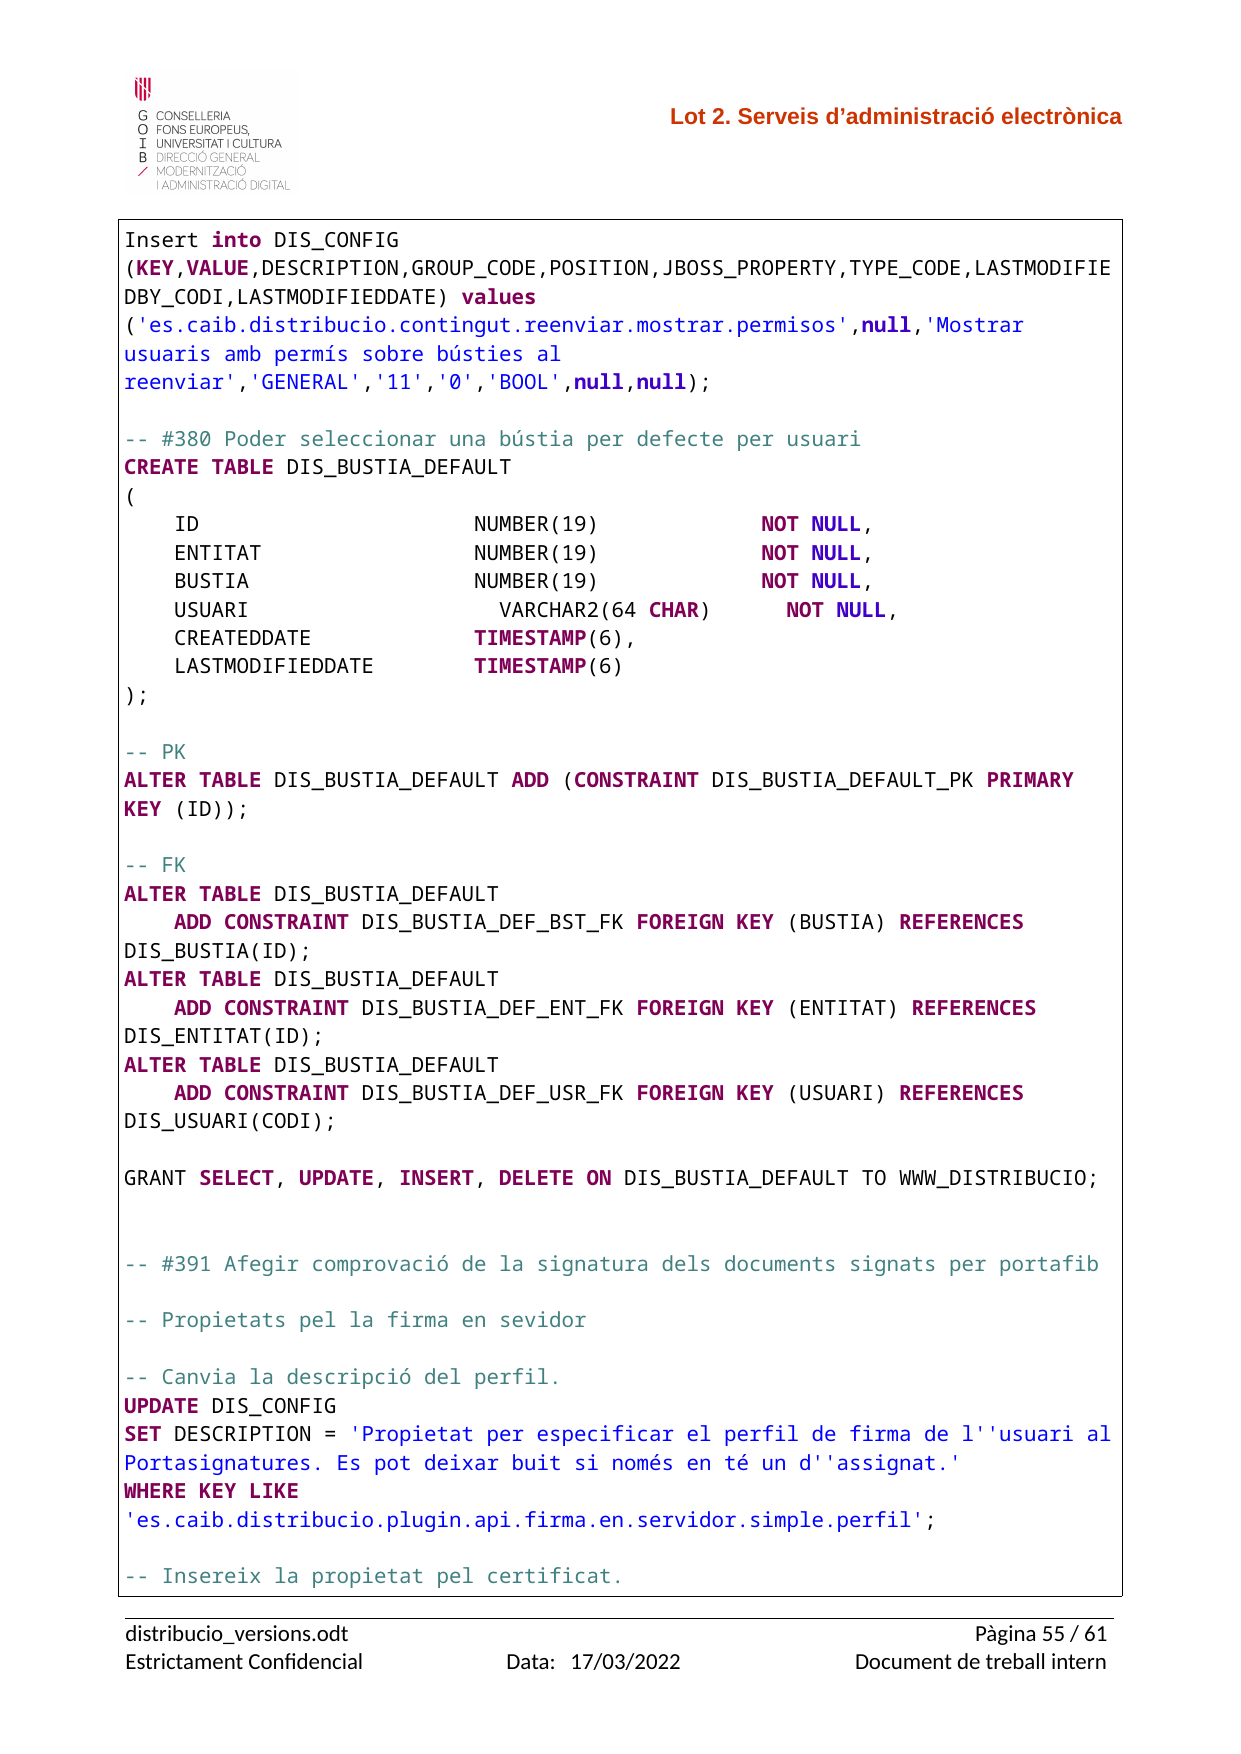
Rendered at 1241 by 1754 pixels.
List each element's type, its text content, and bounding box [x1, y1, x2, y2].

table_header Insert into DIS_CONFIG (KEY,VALUE,DESCRIPTION,GROUP_CODE,POSITION,JBOSS_PROPERTY,TYPE_CODE,LASTMODIFIEDBY_CODI,LASTMODIFIEDDATE) values ('es.caib.distribucio.contingut.reenviar.mostrar.permisos',null,'Mostrar usuaris amb permís sobre bústies al reenviar','GENERAL','11','0','BOOL',null,null); -- #380 Poder seleccionar una bústia per defecte per usuari CREATE TABLE DIS_BUSTIA_DEFAULT ( ID NUMBER(19) NOT NULL, ENTITAT NUMBER(19) NOT NULL, BUSTIA NUMBER(19) NOT NULL, USUARI VARCHAR2(64 CHAR) NOT NULL, CREATEDDATE TIMESTAMP(6), LASTMODIFIEDDATE TIMESTAMP(6) ); -- PK ALTER TABLE DIS_BUSTIA_DEFAULT ADD (CONSTRAINT DIS_BUSTIA_DEFAULT_PK PRIMARY KEY (ID)); -- FK ALTER TABLE DIS_BUSTIA_DEFAULT ADD CONSTRAINT DIS_BUSTIA_DEF_BST_FK FOREIGN KEY (BUSTIA) REFERENCES DIS_BUSTIA(ID); ALTER TABLE DIS_BUSTIA_DEFAULT ADD CONSTRAINT DIS_BUSTIA_DEF_ENT_FK FOREIGN KEY (ENTITAT) REFERENCES DIS_ENTITAT(ID); ALTER TABLE DIS_BUSTIA_DEFAULT ADD CONSTRAINT DIS_BUSTIA_DEF_USR_FK FOREIGN KEY (USUARI) REFERENCES DIS_USUARI(CODI); GRANT SELECT, UPDATE, INSERT, DELETE ON DIS_BUSTIA_DEFAULT TO WWW_DISTRIBUCIO; -- #391 Afegir comprovació de la signatura dels documents signats per portafib -- Propietats pel la firma en sevidor -- Canvia la descripció del perfil. UPDATE DIS_CONFIG SET DESCRIPTION = 'Propietat per especificar el perfil de firma de l''usuari al Portasignatures. Es pot deixar buit si només en té un d''assignat.' WHERE KEY LIKE 'es.caib.distribucio.plugin.api.firma.en.servidor.simple.perfil'; -- Insereix la propietat pel certificat. [119, 220, 1122, 1596]
picture [126, 70, 299, 197]
